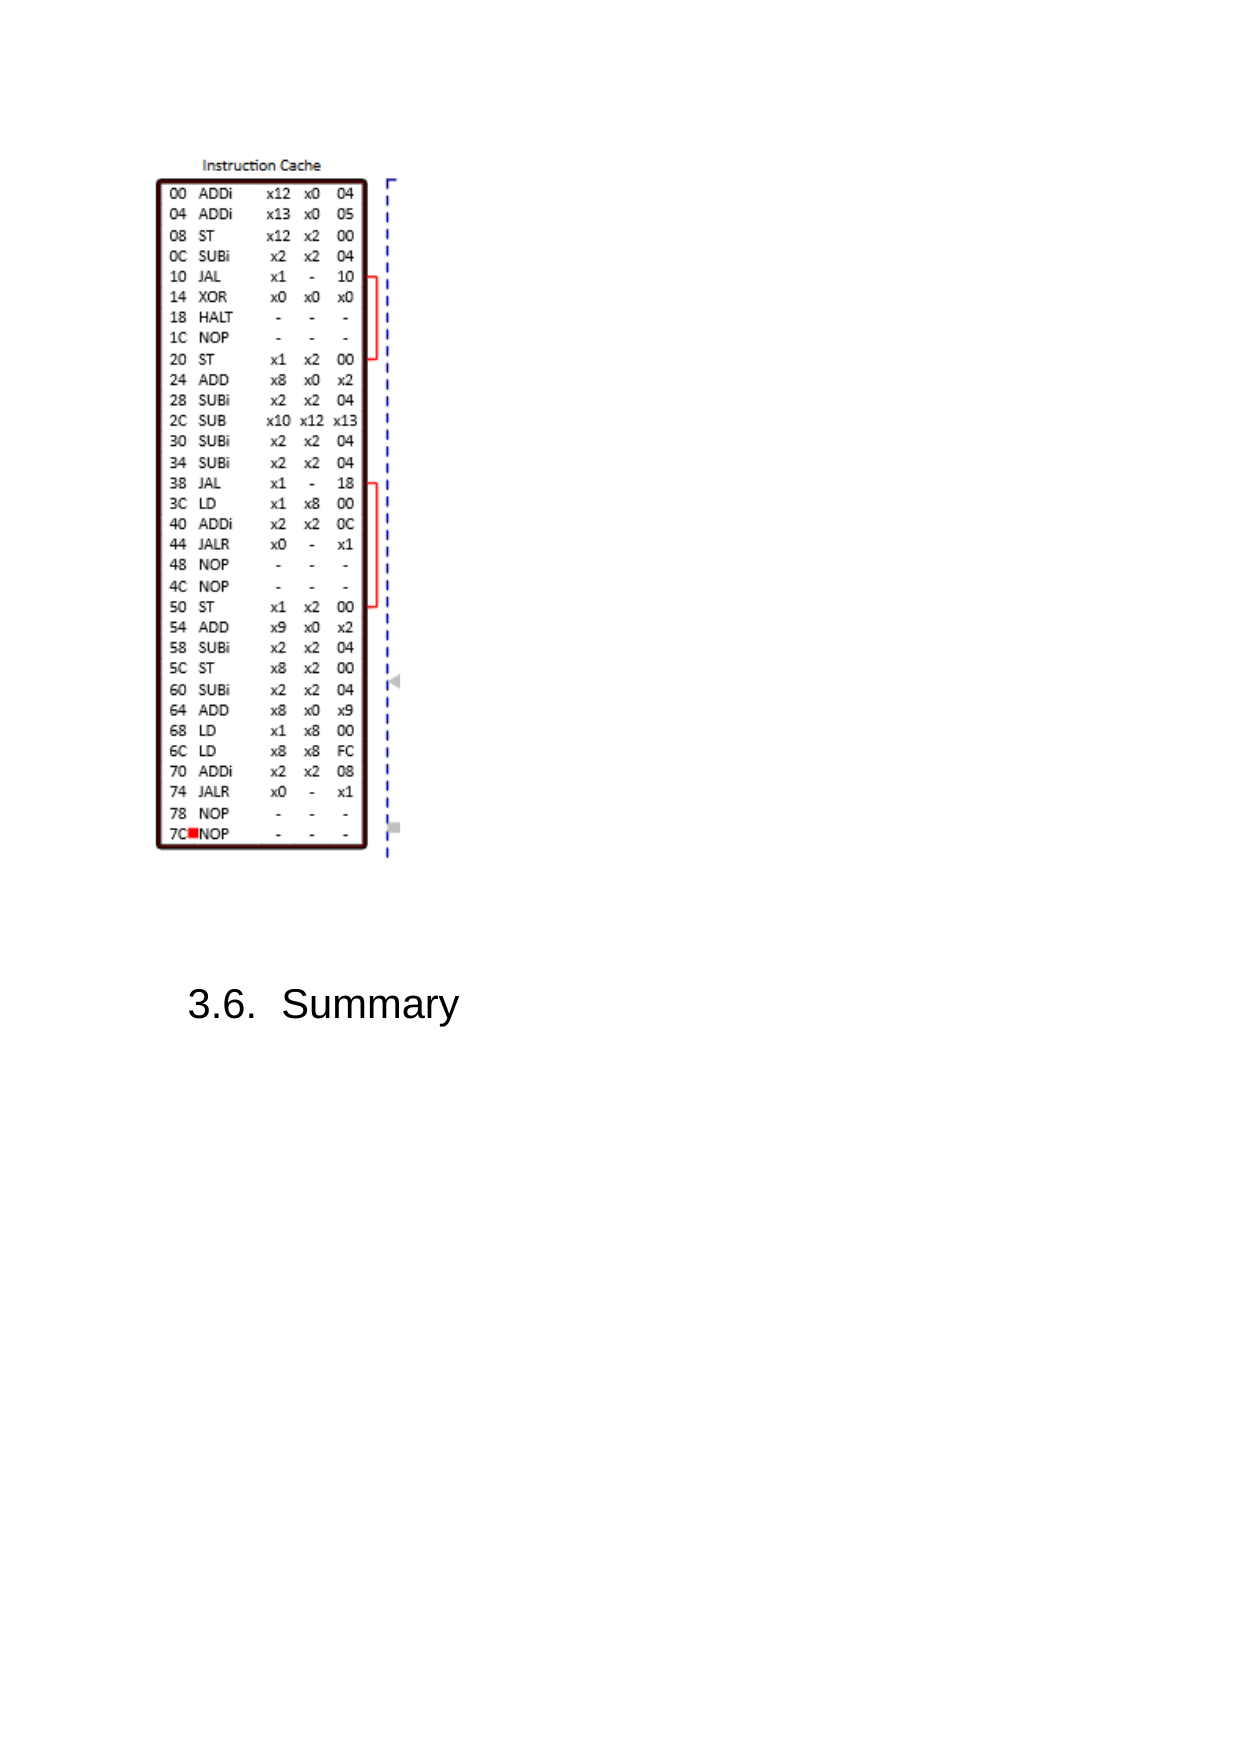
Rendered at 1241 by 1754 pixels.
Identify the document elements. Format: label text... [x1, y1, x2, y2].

list Summary [187, 979, 1090, 1027]
